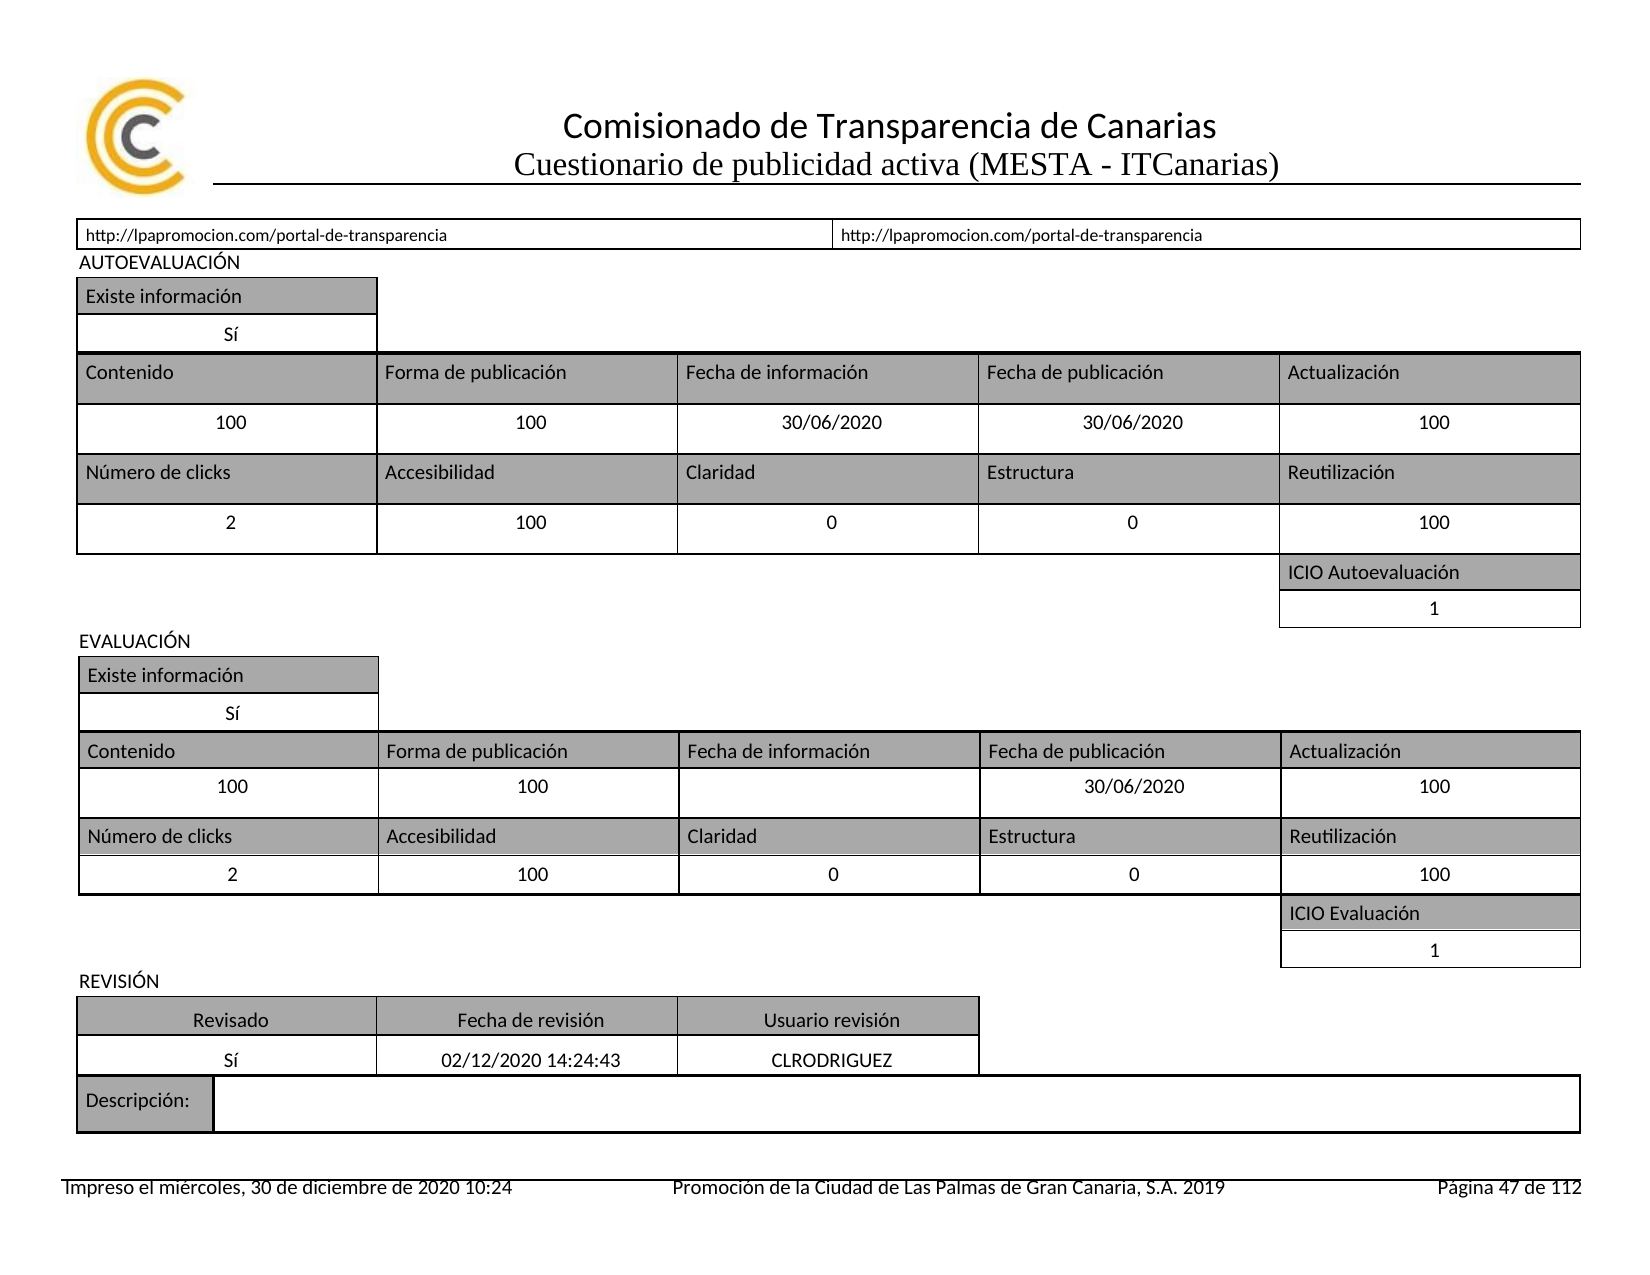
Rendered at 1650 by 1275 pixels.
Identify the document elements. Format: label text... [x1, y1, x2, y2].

table_cell [678, 555, 978, 589]
table_cell [77, 555, 377, 589]
table_cell 30/06/2020 [678, 405, 978, 453]
table_cell Fecha de información [678, 355, 978, 403]
table_cell Descripción: [78, 1077, 212, 1131]
table_cell http://lpapromocion.com/portal-de-transparencia [78, 220, 832, 248]
table_cell 02/12/2020 14:24:43 [377, 1036, 677, 1074]
table_cell 100 [1282, 856, 1580, 893]
table_cell 2 [78, 505, 376, 553]
table_cell [979, 589, 1279, 627]
table_cell 30/06/2020 [979, 405, 1279, 453]
table_cell Claridad [678, 455, 978, 503]
table_cell 0 [979, 505, 1279, 553]
table_cell [678, 589, 978, 627]
table_cell [979, 555, 1279, 589]
table_cell Fecha de información [680, 733, 979, 767]
table_cell 100 [378, 405, 677, 453]
table_cell 100 [1282, 769, 1580, 817]
table_cell Sí [78, 1036, 376, 1074]
table_cell [680, 769, 979, 817]
table_cell 30/06/2020 [981, 769, 1280, 817]
table_header Existe información [80, 657, 378, 692]
table_cell [1416, 455, 1580, 503]
table_cell 0 [981, 856, 1280, 893]
table_cell Sí [78, 315, 376, 351]
table_cell Estructura [979, 455, 1279, 503]
table_cell 100 [379, 769, 678, 817]
table_cell CLRODRIGUEZ [678, 1036, 978, 1074]
table_cell Forma de publicación [378, 355, 677, 403]
table_cell 100 [1416, 505, 1580, 553]
table_cell 1 [1282, 931, 1580, 967]
table_cell [79, 896, 378, 967]
table_cell [1280, 505, 1416, 553]
table_cell Sí [80, 694, 378, 730]
table_cell [377, 555, 677, 589]
table_header [980, 656, 1281, 730]
table_cell [215, 1077, 377, 1131]
table_cell Número de clicks [80, 819, 378, 854]
table_cell Reutilización [1280, 455, 1416, 503]
table_cell 100 [78, 405, 376, 453]
table_cell 100 [378, 505, 677, 553]
table_cell Contenido [80, 733, 378, 767]
table_cell [980, 896, 1280, 967]
table_cell Claridad [680, 819, 979, 854]
table_cell Reutilización [1282, 819, 1580, 854]
table_cell Fecha de publicación [981, 733, 1280, 767]
table_header [379, 656, 679, 730]
table_cell Estructura [981, 819, 1280, 854]
table_cell 0 [678, 505, 978, 553]
table_cell 1 [1280, 591, 1580, 627]
table_header [980, 996, 1580, 1074]
table_cell ICIO Evaluación [1282, 896, 1580, 929]
table_cell [377, 589, 677, 627]
table_header [979, 277, 1279, 351]
table_cell [378, 896, 679, 967]
table_header [1279, 277, 1416, 351]
table_cell Número de clicks [78, 455, 376, 503]
table_cell 0 [680, 856, 979, 893]
table_cell http://lpapromocion.com/portal-de-transparencia [833, 220, 1580, 248]
table_header Usuario revisión [678, 997, 978, 1034]
table_cell [679, 896, 980, 967]
table_cell 2 [80, 856, 378, 893]
table_header Fecha de revisión [377, 997, 677, 1034]
table_header [378, 277, 677, 351]
table_header [679, 656, 980, 730]
table_cell [377, 1077, 678, 1131]
table_cell Actualización [1282, 733, 1580, 767]
table_cell ICIO Autoevaluación [1280, 555, 1580, 589]
text REVISIÓN [79, 968, 1582, 994]
table_cell Fecha de publicación [979, 355, 1279, 403]
table_header Existe información [78, 278, 376, 313]
table_cell Contenido [78, 355, 376, 403]
table_cell [1416, 355, 1580, 403]
table_cell Forma de publicación [379, 733, 678, 767]
table_cell [1280, 405, 1416, 453]
table_cell 100 [80, 769, 378, 817]
table_cell 100 [1416, 405, 1580, 453]
table_cell 100 [379, 856, 678, 893]
table_header [1416, 277, 1580, 351]
table_header [1281, 656, 1580, 730]
table_cell [678, 1077, 1579, 1131]
table_header Revisado [78, 997, 376, 1034]
table_cell Accesibilidad [378, 455, 677, 503]
table_header [678, 277, 978, 351]
text EVALUACIÓN [79, 628, 1582, 653]
text AUTOEVALUACIÓN [79, 249, 1582, 275]
table_cell [77, 589, 377, 627]
table_cell Accesibilidad [379, 819, 678, 854]
table_cell Actualización [1280, 355, 1416, 403]
